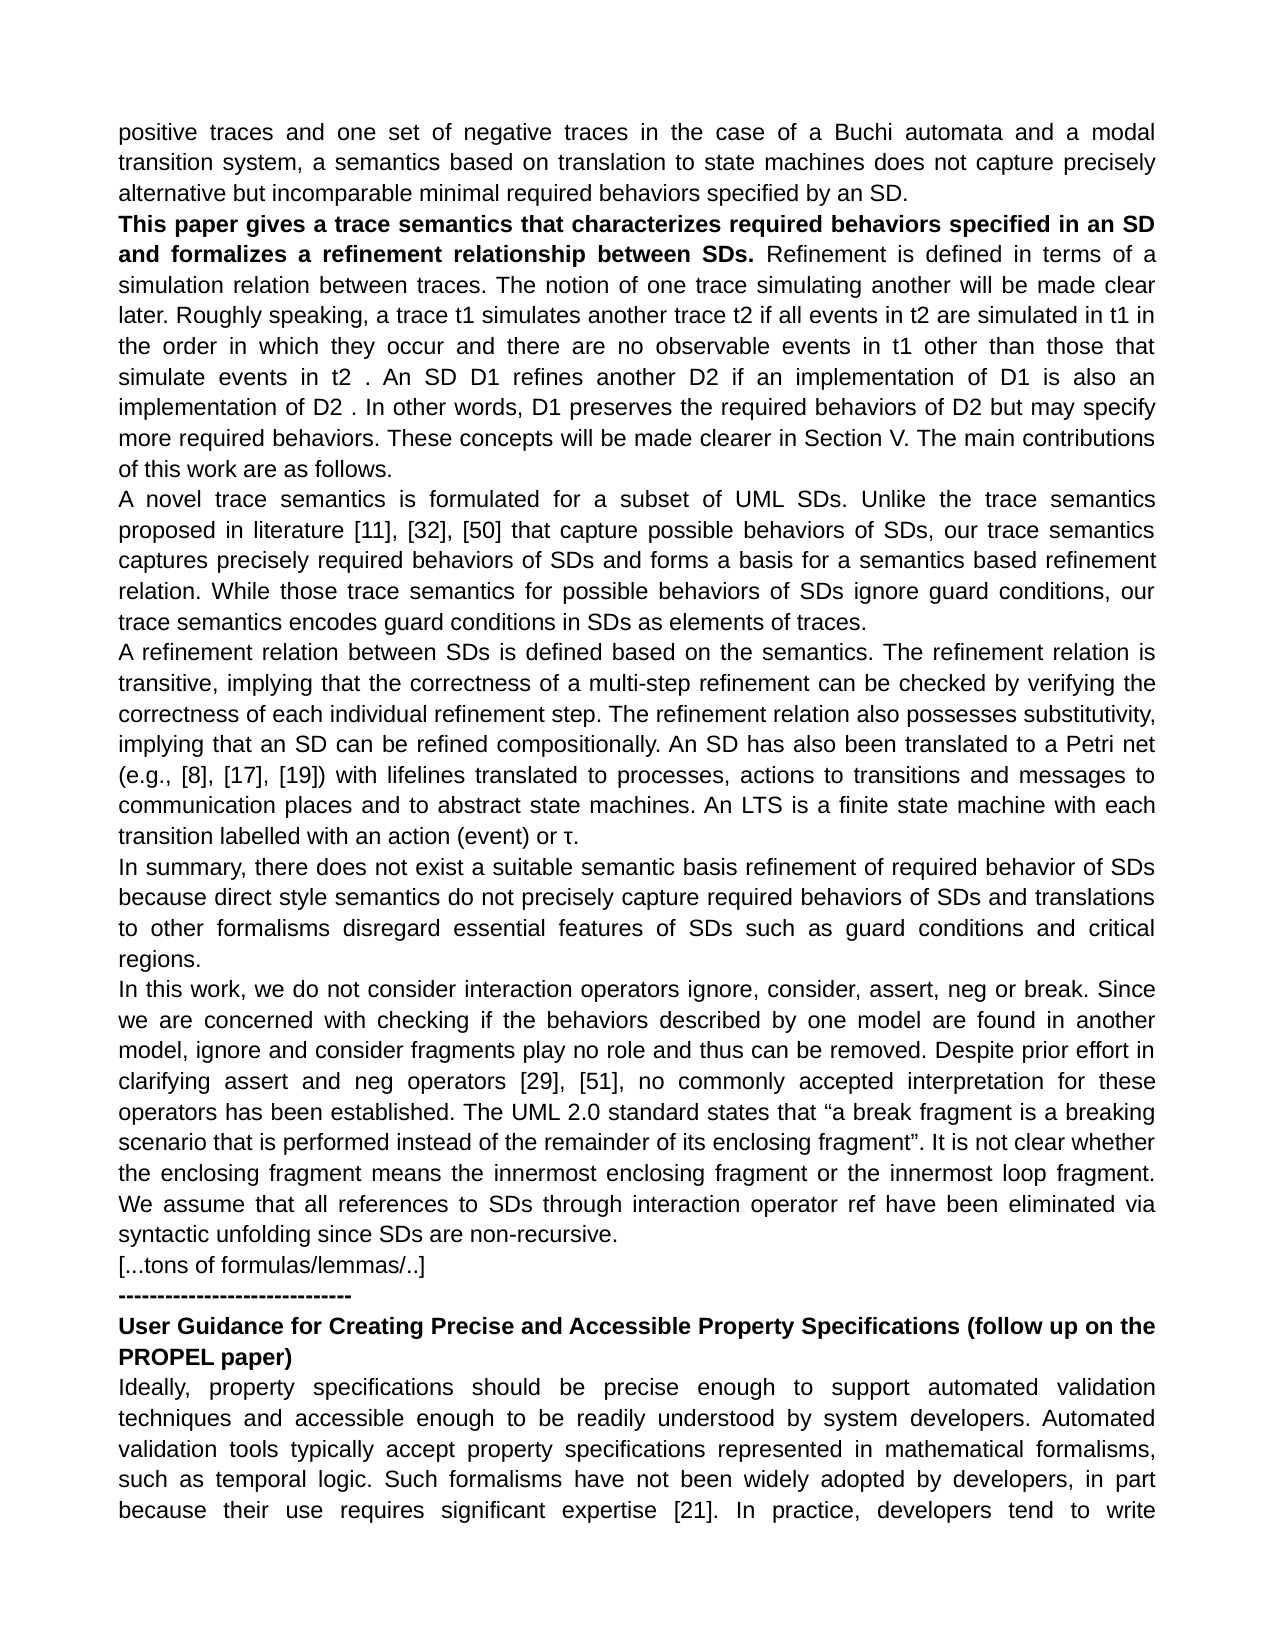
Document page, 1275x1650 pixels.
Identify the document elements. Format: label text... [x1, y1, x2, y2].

text In summary, there does not exist a suitable semantic basis refinement of required behavior of SDs because direct style semantics do not precisely capture required behaviors of SDs and translations to other formalisms disregard essential features of SDs such as guard conditions and critical regions. [118, 853, 1157, 972]
text ------------------------------ [118, 1282, 1157, 1309]
text This paper gives a trace semantics that characterizes required behaviors specified in an SD and formalizes a refinement relationship between SDs. Refinement is defined in terms of a simulation relation between traces. The notion of one trace simulating another will be made clear later. Roughly speaking, a trace t1 simulates another trace t2 if all events in t2 are simulated in t1 in the order in which they occur and there are no observable events in t1 other than those that simulate events in t2 . An SD D1 refines another D2 if an implementation of D1 is also an implementation of D2 . In other words, D1 preserves the required behaviors of D2 but may specify more required behaviors. These concepts will be made clearer in Section V. The main contributions of this work are as follows. [118, 210, 1157, 482]
text User Guidance for Creating Precise and Accessible Property Specifications (follow up on the PROPEL paper) [118, 1312, 1157, 1370]
text [...tons of formulas/lemmas/..] [118, 1251, 1157, 1278]
text In this work, we do not consider interaction operators ignore, consider, assert, neg or break. Since we are concerned with checking if the behaviors described by one model are found in another model, ignore and consider fragments play no role and thus can be removed. Despite prior effort in clarifying assert and neg operators [29], [51], no commonly accepted interpretation for these operators has been established. The UML 2.0 standard states that “a break fragment is a breaking scenario that is performed instead of the remainder of its enclosing fragment”. It is not clear whether the enclosing fragment means the innermost enclosing fragment or the innermost loop fragment. We assume that all references to SDs through interaction operator ref have been eliminated via syntactic unfolding since SDs are non-recursive. [118, 976, 1157, 1247]
text Ideally, property specifications should be precise enough to support automated validation techniques and accessible enough to be readily understood by system developers. Automated validation tools typically accept property specifications represented in mathematical formalisms, such as temporal logic. Such formalisms have not been widely adopted by developers, in part because their use requires significant expertise [21]. In practice, developers tend to write [118, 1374, 1157, 1523]
text A novel trace semantics is formulated for a subset of UML SDs. Unlike the trace semantics proposed in literature [11], [32], [50] that capture possible behaviors of SDs, our trace semantics captures precisely required behaviors of SDs and forms a basis for a semantics based refinement relation. While those trace semantics for possible behaviors of SDs ignore guard conditions, our trace semantics encodes guard conditions in SDs as elements of traces. [118, 486, 1157, 635]
text positive traces and one set of negative traces in the case of a Buchi automata and a modal transition system, a semantics based on translation to state machines does not capture precisely alternative but incomparable minimal required behaviors specified by an SD. [118, 118, 1157, 206]
text A refinement relation between SDs is defined based on the semantics. The refinement relation is transitive, implying that the correctness of a multi-step refinement can be checked by verifying the correctness of each individual refinement step. The refinement relation also possesses substitutivity, implying that an SD can be refined compositionally. An SD has also been translated to a Petri net (e.g., [8], [17], [19]) with lifelines translated to processes, actions to transitions and messages to communication places and to abstract state machines. An LTS is a finite state machine with each transition labelled with an action (event) or τ. [118, 639, 1157, 849]
